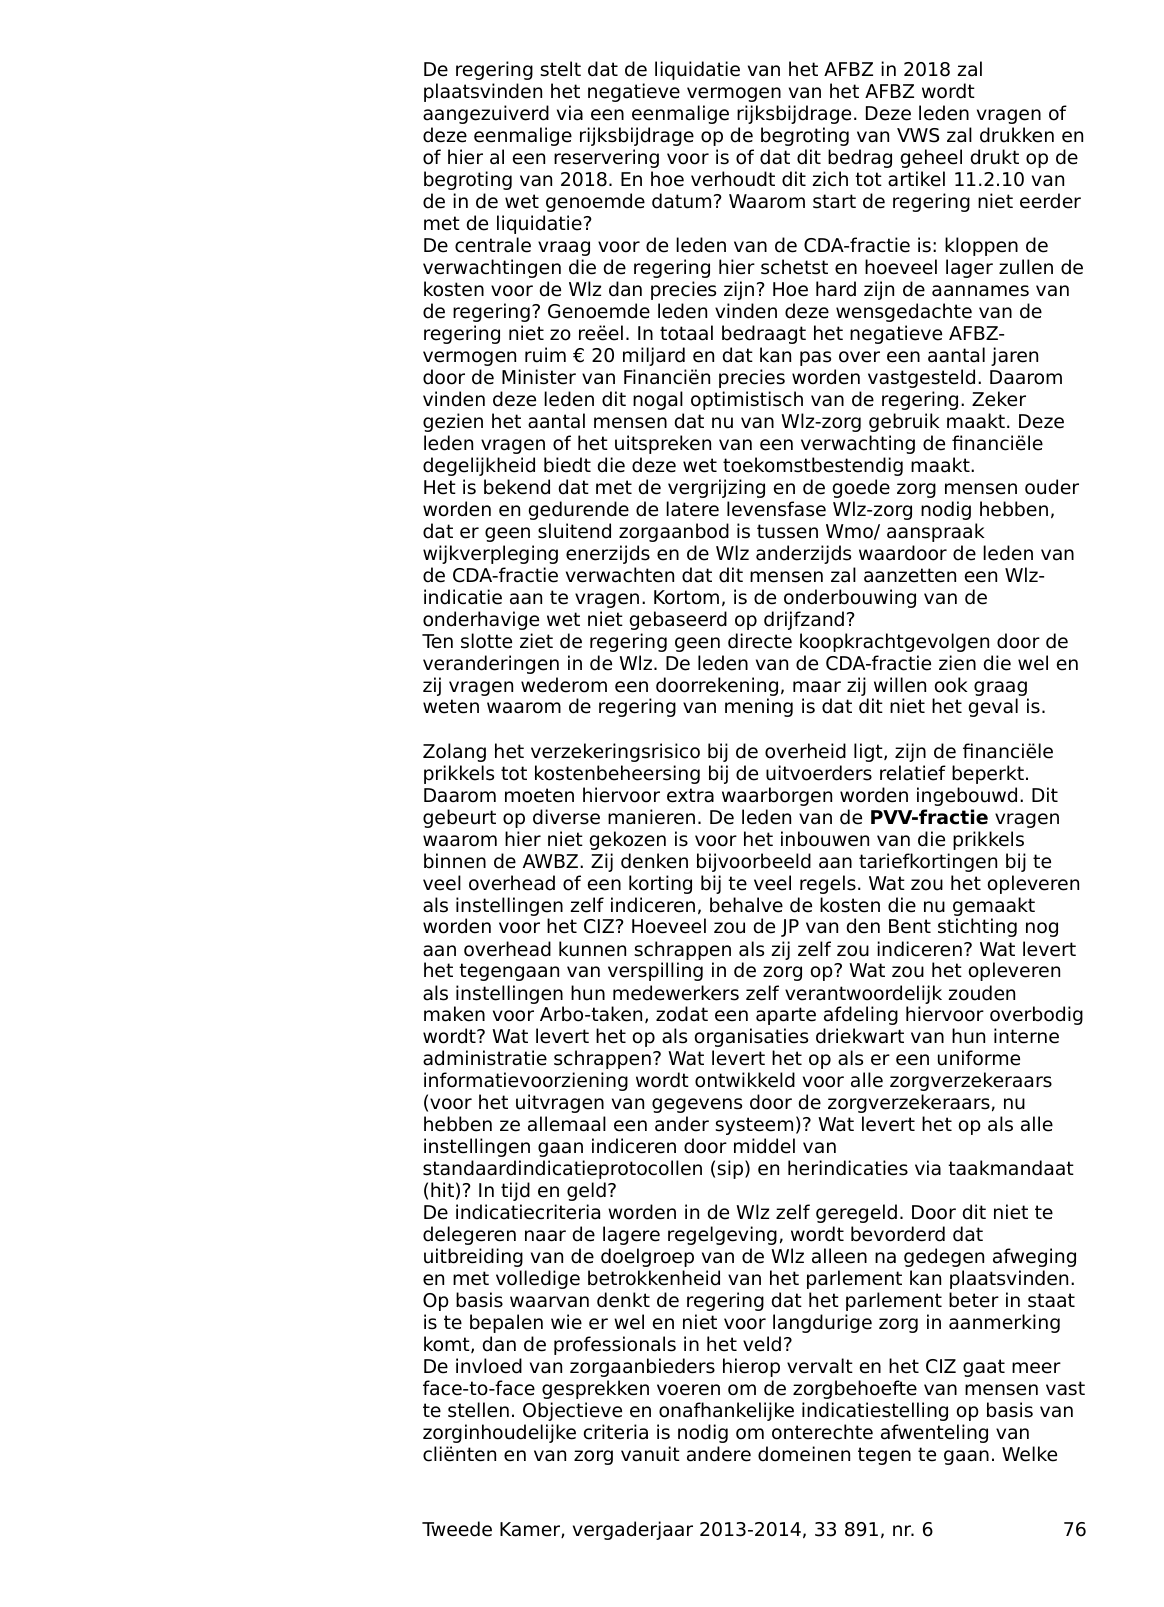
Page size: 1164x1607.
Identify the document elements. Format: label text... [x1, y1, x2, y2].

text Ten slotte ziet de regering geen directe koopkrachtgevolgen door de veranderingen in de Wlz. De leden van de CDA-fractie zien die wel en zij vragen wederom een doorrekening, maar zij willen ook graag weten waarom de regering van mening is dat dit niet het geval is. [422, 631, 1087, 718]
text Het is bekend dat met de vergrijzing en de goede zorg mensen ouder worden en gedurende de latere levensfase Wlz-zorg nodig hebben, dat er geen sluitend zorgaanbod is tussen Wmo/ aanspraak wijkverpleging enerzijds en de Wlz anderzijds waardoor de leden van de CDA-fractie verwachten dat dit mensen zal aanzetten een Wlz-indicatie aan te vragen. Kortom, is de onderbouwing van de onderhavige wet niet gebaseerd op drijfzand? [422, 477, 1087, 631]
text Zolang het verzekeringsrisico bij de overheid ligt, zijn de financiële prikkels tot kostenbeheersing bij de uitvoerders relatief beperkt. Daarom moeten hiervoor extra waarborgen worden ingebouwd. Dit gebeurt op diverse manieren. De leden van de PVV-fractie vragen waarom hier niet gekozen is voor het inbouwen van die prikkels binnen de AWBZ. Zij denken bijvoorbeeld aan tariefkortingen bij te veel overhead of een korting bij te veel regels. Wat zou het opleveren als instellingen zelf indiceren, behalve de kosten die nu gemaakt worden voor het CIZ? Hoeveel zou de JP van den Bent stichting nog aan overhead kunnen schrappen als zij zelf zou indiceren? Wat levert het tegengaan van verspilling in de zorg op? Wat zou het opleveren als instellingen hun medewerkers zelf verantwoordelijk zouden maken voor Arbo-taken, zodat een aparte afdeling hiervoor overbodig wordt? Wat levert het op als organisaties driekwart van hun interne administratie schrappen? Wat levert het op als er een uniforme informatievoorziening wordt ontwikkeld voor alle zorgverzekeraars (voor het uitvragen van gegevens door de zorgverzekeraars, nu hebben ze allemaal een ander systeem)? Wat levert het op als alle instellingen gaan indiceren door middel van standaardindicatieprotocollen (sip) en herindicaties via taakmandaat (hit)? In tijd en geld? [422, 741, 1087, 1202]
text De centrale vraag voor de leden van de CDA-fractie is: kloppen de verwachtingen die de regering hier schetst en hoeveel lager zullen de kosten voor de Wlz dan precies zijn? Hoe hard zijn de aannames van de regering? Genoemde leden vinden deze wensgedachte van de regering niet zo reëel. In totaal bedraagt het negatieve AFBZ-vermogen ruim € 20 miljard en dat kan pas over een aantal jaren door de Minister van Financiën precies worden vastgesteld. Daarom vinden deze leden dit nogal optimistisch van de regering. Zeker gezien het aantal mensen dat nu van Wlz-zorg gebruik maakt. Deze leden vragen of het uitspreken van een verwachting de financiële degelijkheid biedt die deze wet toekomstbestendig maakt. [422, 235, 1087, 477]
text De regering stelt dat de liquidatie van het AFBZ in 2018 zal plaatsvinden het negatieve vermogen van het AFBZ wordt aangezuiverd via een eenmalige rijksbijdrage. Deze leden vragen of deze eenmalige rijksbijdrage op de begroting van VWS zal drukken en of hier al een reservering voor is of dat dit bedrag geheel drukt op de begroting van 2018. En hoe verhoudt dit zich tot artikel 11.2.10 van de in de wet genoemde datum? Waarom start de regering niet eerder met de liquidatie? [422, 59, 1087, 235]
text De invloed van zorgaanbieders hierop vervalt en het CIZ gaat meer face-to-face gesprekken voeren om de zorgbehoefte van mensen vast te stellen. Objectieve en onafhankelijke indicatiestelling op basis van zorginhoudelijke criteria is nodig om onterechte afwenteling van cliënten en van zorg vanuit andere domeinen tegen te gaan. Welke [422, 1356, 1087, 1466]
text De indicatiecriteria worden in de Wlz zelf geregeld. Door dit niet te delegeren naar de lagere regelgeving, wordt bevorderd dat uitbreiding van de doelgroep van de Wlz alleen na gedegen afweging en met volledige betrokkenheid van het parlement kan plaatsvinden. Op basis waarvan denkt de regering dat het parlement beter in staat is te bepalen wie er wel en niet voor langdurige zorg in aanmerking komt, dan de professionals in het veld? [422, 1202, 1087, 1356]
